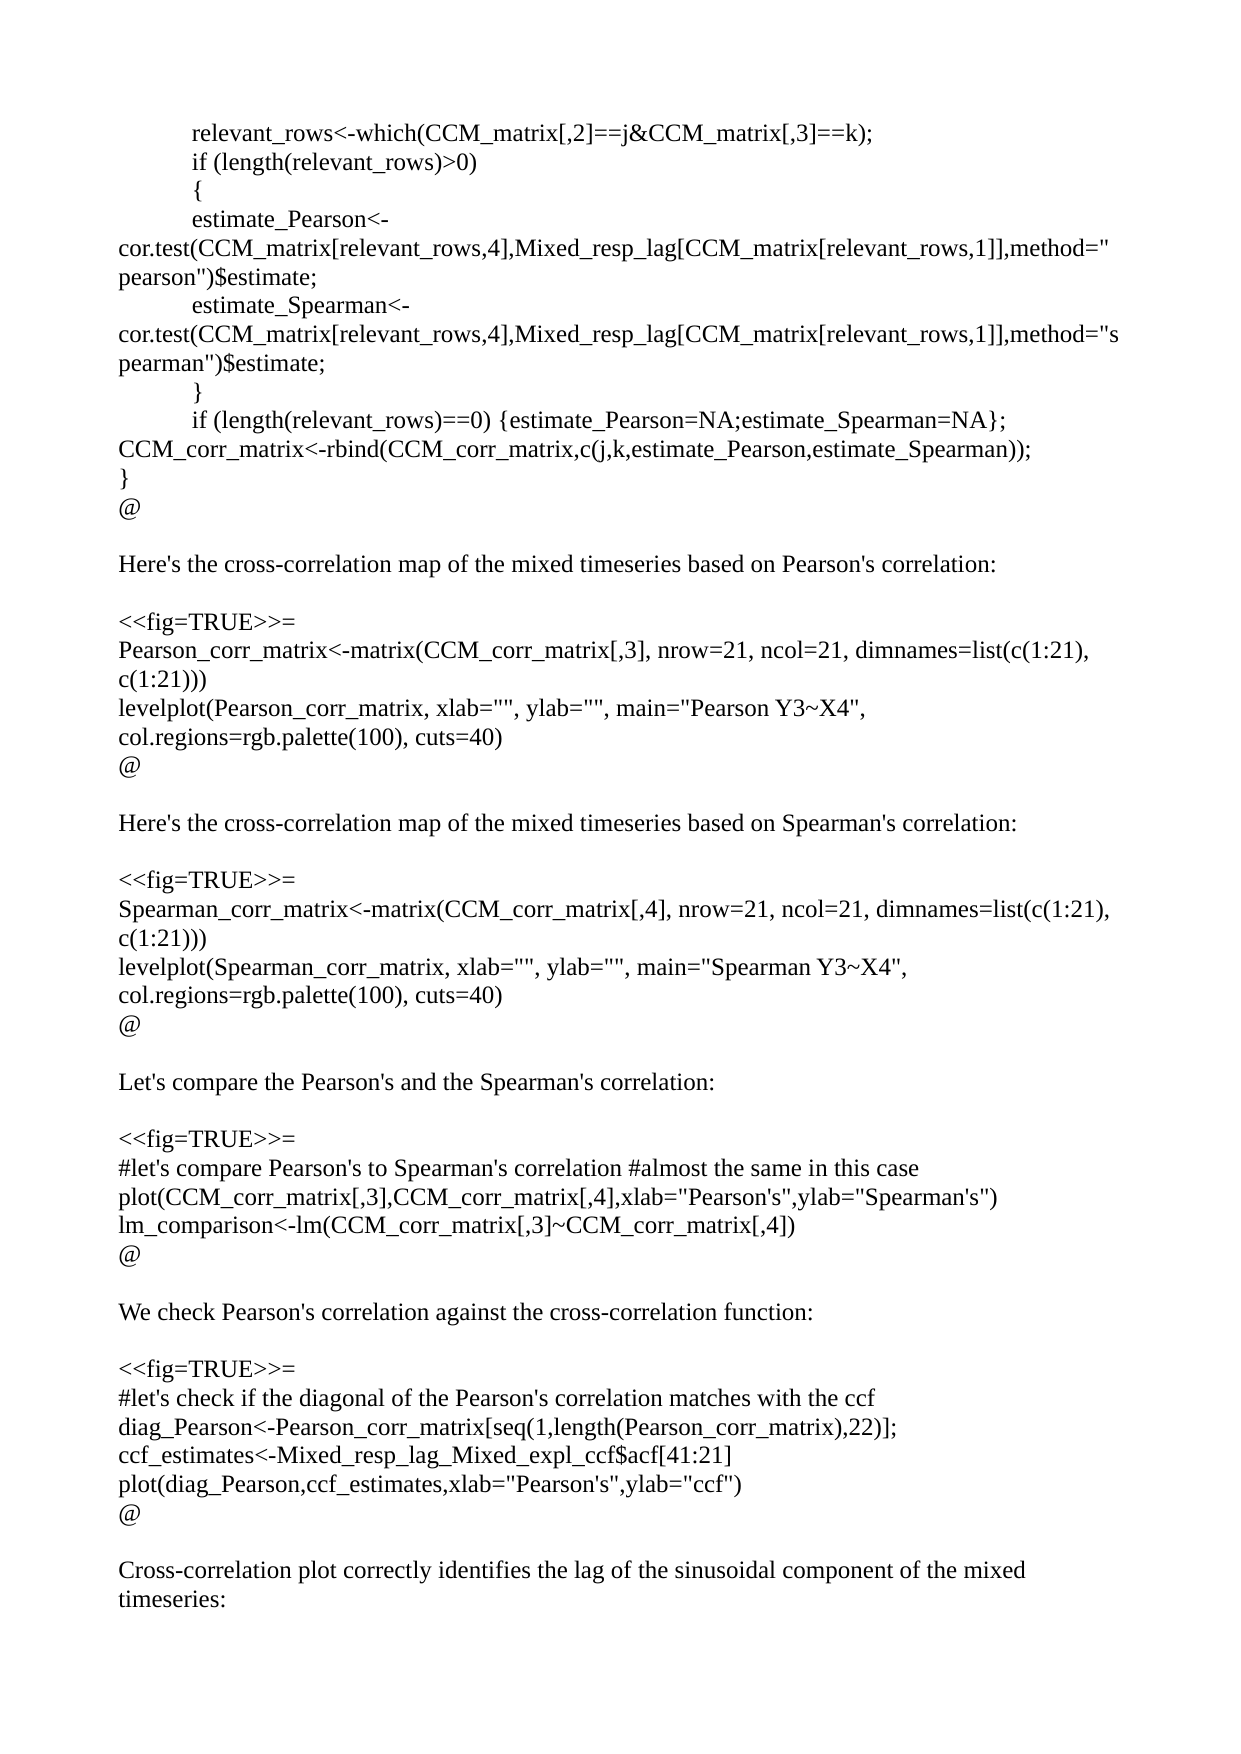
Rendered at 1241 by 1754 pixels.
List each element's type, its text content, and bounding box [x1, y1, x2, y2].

text Spearman_corr_matrix<-matrix(CCM_corr_matrix[,4], nrow=21, ncol=21, dimnames=list(c(1:21), c(1:21))) [118, 894, 1122, 952]
text CCM_corr_matrix<-rbind(CCM_corr_matrix,c(j,k,estimate_Pearson,estimate_Spearman)); [118, 434, 1122, 463]
text Cross-correlation plot correctly identifies the lag of the sinusoidal component of the mixed timeseries: [118, 1556, 1122, 1613]
text levelplot(Pearson_corr_matrix, xlab="", ylab="", main="Pearson Y3~X4", col.regions=rgb.palette(100), cuts=40) [118, 693, 1122, 751]
text ccf_estimates<-Mixed_resp_lag_Mixed_expl_ccf$acf[41:21] [118, 1441, 1122, 1469]
text @ [118, 1498, 1122, 1527]
text <<fig=TRUE>>= [118, 866, 1122, 894]
text <<fig=TRUE>>= [118, 1354, 1122, 1383]
text } [118, 463, 1122, 492]
text } [118, 377, 1122, 406]
text lm_comparison<-lm(CCM_corr_matrix[,3]~CCM_corr_matrix[,4]) [118, 1211, 1122, 1239]
text if (length(relevant_rows)>0) [118, 147, 1122, 176]
text #let's compare Pearson's to Spearman's correlation #almost the same in this case [118, 1153, 1122, 1182]
text levelplot(Spearman_corr_matrix, xlab="", ylab="", main="Spearman Y3~X4", col.regions=rgb.palette(100), cuts=40) [118, 952, 1122, 1009]
text if (length(relevant_rows)==0) {estimate_Pearson=NA;estimate_Spearman=NA}; [118, 406, 1122, 434]
text @ [118, 1239, 1122, 1268]
text @ [118, 1009, 1122, 1038]
text estimate_Spearman<-cor.test(CCM_matrix[relevant_rows,4],Mixed_resp_lag[CCM_matrix[relevant_rows,1]],method="spearman")$estimate; [118, 291, 1122, 377]
text #let's check if the diagonal of the Pearson's correlation matches with the ccf [118, 1383, 1122, 1412]
text estimate_Pearson<-cor.test(CCM_matrix[relevant_rows,4],Mixed_resp_lag[CCM_matrix[relevant_rows,1]],method="pearson")$estimate; [118, 204, 1122, 291]
text Pearson_corr_matrix<-matrix(CCM_corr_matrix[,3], nrow=21, ncol=21, dimnames=list(c(1:21), c(1:21))) [118, 636, 1122, 693]
text <<fig=TRUE>>= [118, 607, 1122, 636]
text Let's compare the Pearson's and the Spearman's correlation: [118, 1067, 1122, 1096]
text <<fig=TRUE>>= [118, 1124, 1122, 1153]
text Here's the cross-correlation map of the mixed timeseries based on Spearman's correlation: [118, 808, 1122, 837]
text @ [118, 492, 1122, 521]
text We check Pearson's correlation against the cross-correlation function: [118, 1297, 1122, 1326]
text plot(diag_Pearson,ccf_estimates,xlab="Pearson's",ylab="ccf") [118, 1469, 1122, 1498]
text relevant_rows<-which(CCM_matrix[,2]==j&CCM_matrix[,3]==k); [118, 118, 1122, 147]
text diag_Pearson<-Pearson_corr_matrix[seq(1,length(Pearson_corr_matrix),22)]; [118, 1412, 1122, 1441]
text { [118, 176, 1122, 204]
text plot(CCM_corr_matrix[,3],CCM_corr_matrix[,4],xlab="Pearson's",ylab="Spearman's") [118, 1182, 1122, 1211]
text @ [118, 751, 1122, 779]
text Here's the cross-correlation map of the mixed timeseries based on Pearson's correlation: [118, 549, 1122, 578]
